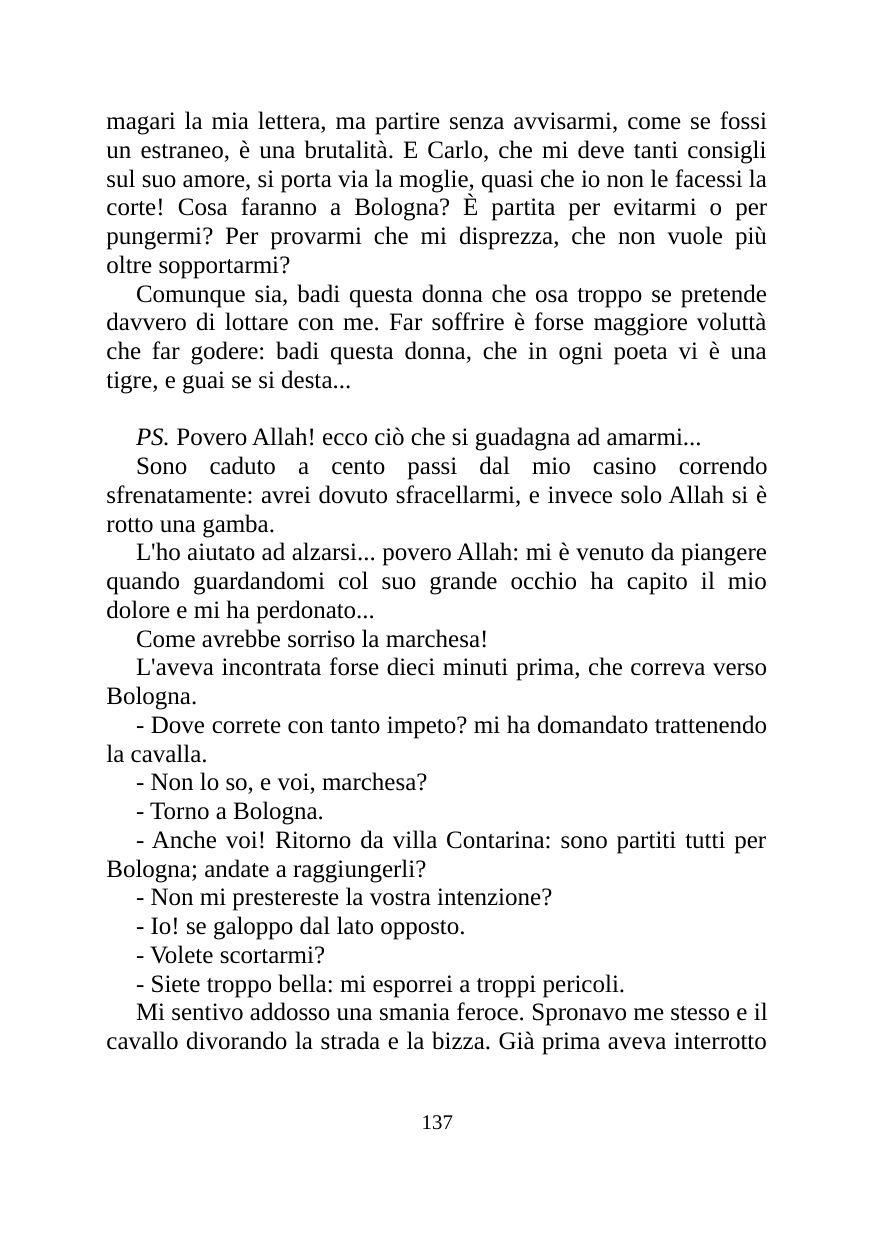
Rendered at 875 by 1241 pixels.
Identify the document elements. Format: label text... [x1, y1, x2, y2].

text Mi sentivo addosso una smania feroce. Spronavo me stesso e il cavallo divorando la strada e la bizza. Già prima aveva interrotto [106, 997, 768, 1055]
text - Io! se galoppo dal lato opposto. [106, 911, 768, 940]
text Come avrebbe sorriso la marchesa! [106, 624, 768, 652]
text - Dove correte con tanto impeto? mi ha domandato trattenendo la cavalla. [106, 710, 768, 767]
text L'aveva incontrata forse dieci minuti prima, che correva verso Bologna. [106, 652, 768, 710]
text Sono caduto a cento passi dal mio casino correndo sfrenatamente: avrei dovuto sfracellarmi, e invece solo Allah si è rotto una gamba. [106, 451, 768, 537]
text PS. Povero Allah! ecco ciò che si guadagna ad amarmi... [106, 422, 768, 451]
text Comunque sia, badi questa donna che osa troppo se pretende davvero di lottare con me. Far soffrire è forse maggiore voluttà che far godere: badi questa donna, che in ogni poeta vi è una tigre, e guai se si desta... [106, 279, 768, 394]
text - Torno a Bologna. [106, 796, 768, 825]
text - Non lo so, e voi, marchesa? [106, 767, 768, 796]
text - Volete scortarmi? [106, 940, 768, 969]
text - Anche voi! Ritorno da villa Contarina: sono partiti tutti per Bologna; andate a raggiungerli? [106, 825, 768, 882]
text - Non mi prestereste la vostra intenzione? [106, 882, 768, 911]
text L'ho aiutato ad alzarsi... povero Allah: mi è venuto da piangere quando guardandomi col suo grande occhio ha capito il mio dolore e mi ha perdonato... [106, 537, 768, 624]
text magari la mia lettera, ma partire senza avvisarmi, come se fossi un estraneo, è una brutalità. E Carlo, che mi deve tanti consigli sul suo amore, si porta via la moglie, quasi che io non le facessi la corte! Cosa faranno a Bologna? È partita per evitarmi o per pungermi? Per provarmi che mi disprezza, che non vuole più oltre sopportarmi? [106, 106, 768, 279]
text - Siete troppo bella: mi esporrei a troppi pericoli. [106, 969, 768, 997]
